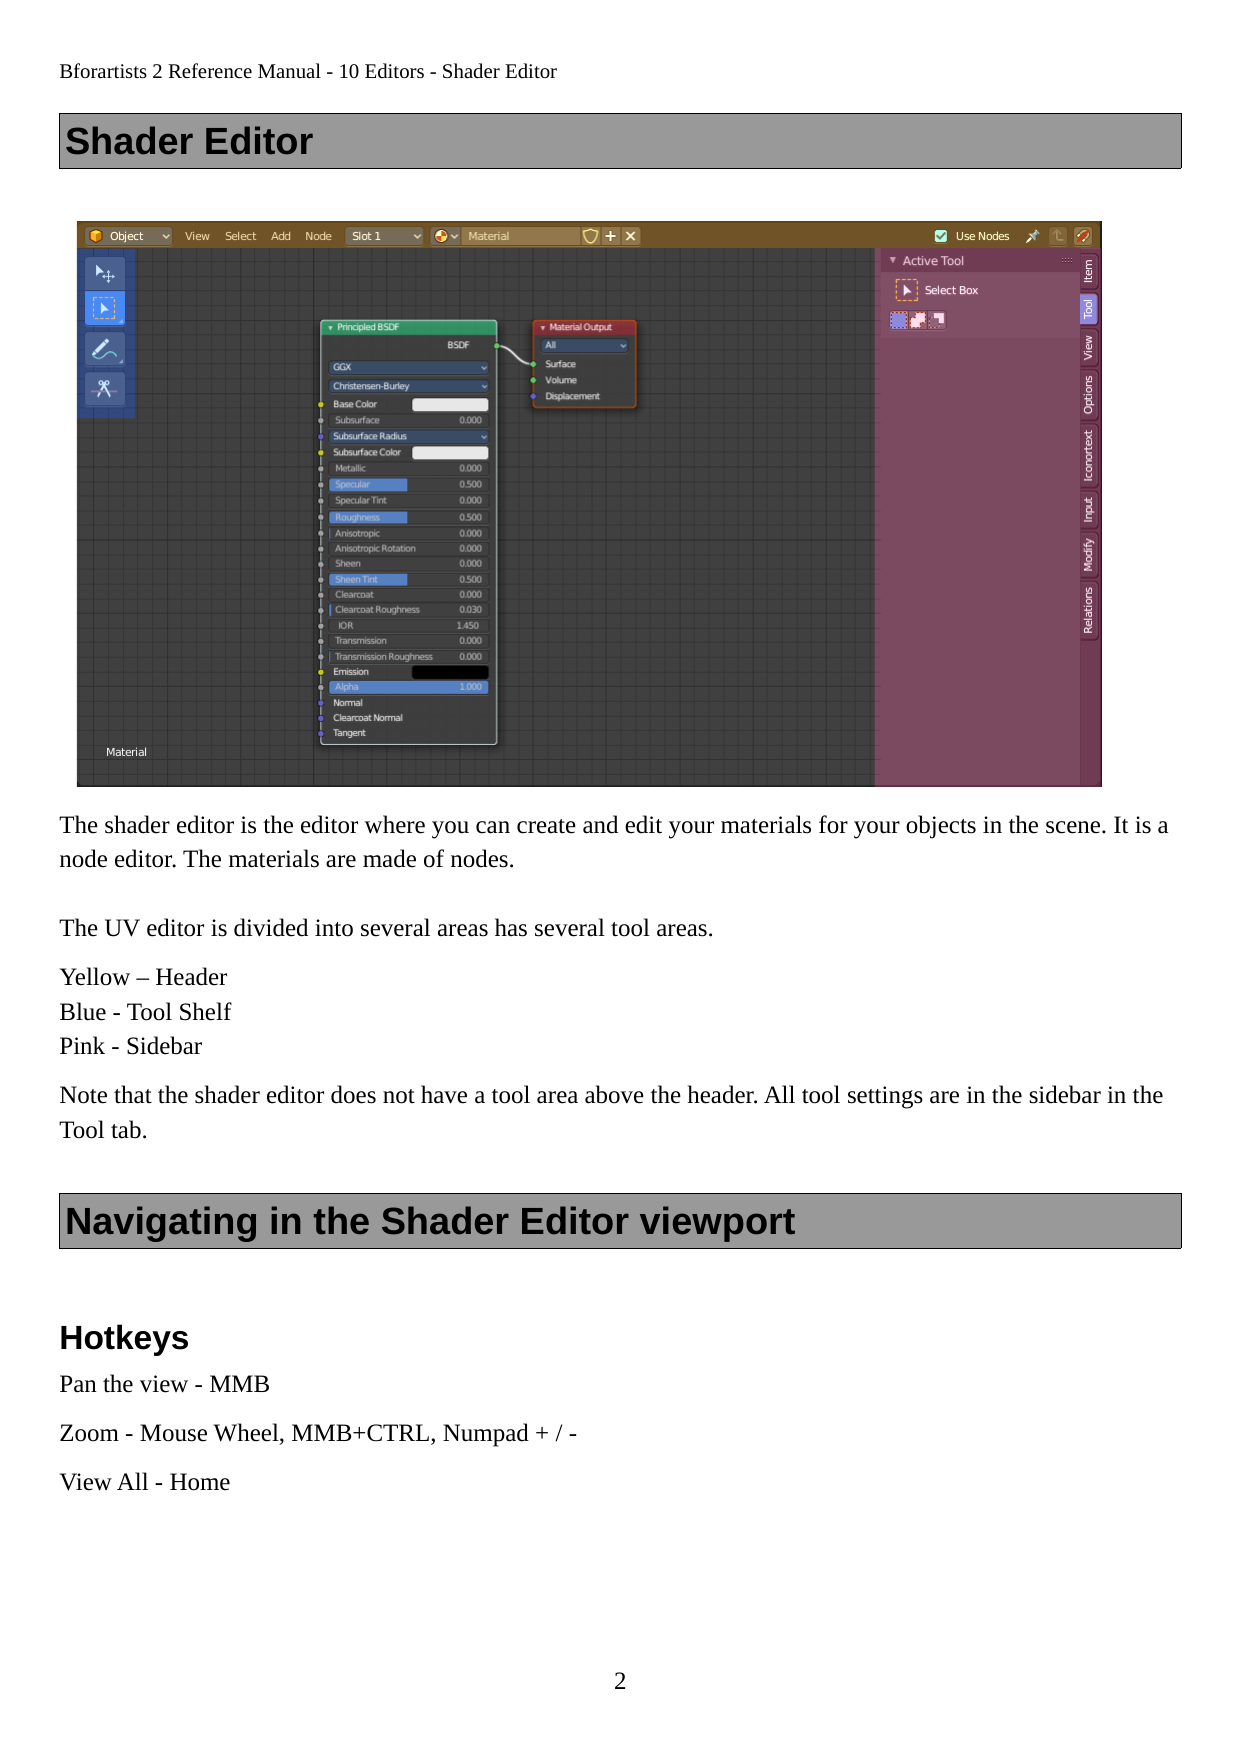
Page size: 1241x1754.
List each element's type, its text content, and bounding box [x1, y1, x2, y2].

text Note that the shader editor does not have a tool area above the header. All tool settings are in the sidebar in the Tool tab. [59, 1080, 1181, 1143]
text Zoom - Mouse Wheel, MMB+CTRL, Numpad + / - [59, 1418, 1181, 1447]
text Pan the view - MMB [59, 1369, 1181, 1398]
subtitle Hotkeys [59, 1318, 1181, 1356]
table_header Shader Editor [60, 114, 1181, 168]
text View All - Home [59, 1467, 1181, 1496]
table_header Navigating in the Shader Editor viewport [60, 1194, 1181, 1248]
text The shader editor is the editor where you can create and edit your materials for your objects in the scene. It is a node editor. The materials are made of nodes. The UV editor is divided into several areas has several tool areas. [59, 202, 1181, 942]
picture [76, 221, 1102, 787]
text Yellow – Header Blue - Tool Shelf Pink - Sidebar [59, 962, 1181, 1060]
